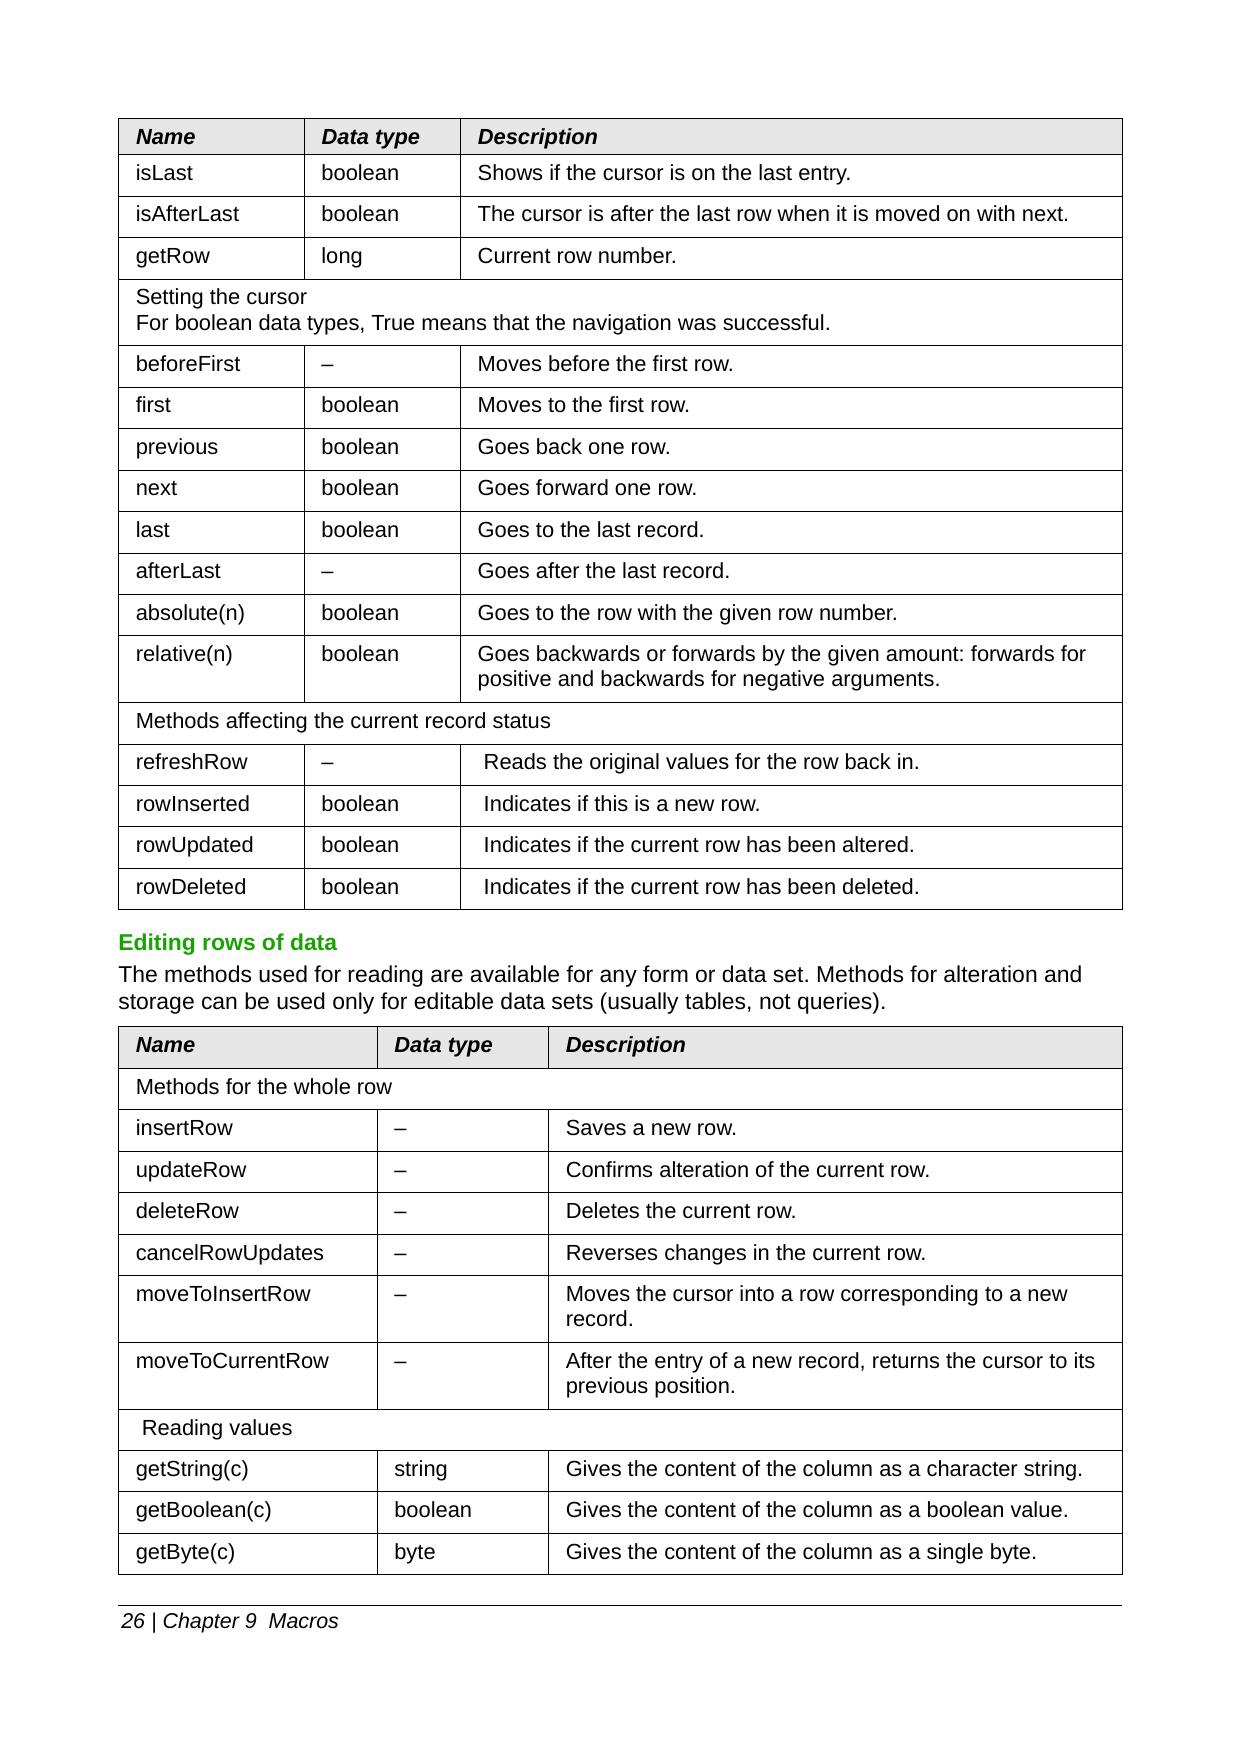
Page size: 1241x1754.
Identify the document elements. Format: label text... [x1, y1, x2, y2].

table_cell boolean [305, 429, 460, 469]
table_cell boolean [305, 471, 460, 511]
table_cell Methods for the whole row [119, 1069, 1122, 1109]
table_cell Reverses changes in the current row. [549, 1235, 1122, 1275]
table_cell previous [119, 429, 304, 469]
table_cell Gives the content of the column as a boolean value. [549, 1492, 1122, 1533]
table_cell getRow [119, 238, 304, 278]
table_cell Confirms alteration of the current row. [549, 1152, 1122, 1192]
table_cell – [378, 1193, 548, 1234]
table_cell Saves a new row. [549, 1110, 1122, 1151]
table_cell Moves the cursor into a row corresponding to a new record. [549, 1276, 1122, 1342]
table_header Name [119, 119, 304, 154]
table_cell boolean [305, 827, 460, 868]
table_cell beforeFirst [119, 346, 304, 387]
table_cell Reads the original values for the row back in. [461, 745, 1122, 785]
table_cell boolean [305, 869, 460, 909]
table_cell rowInserted [119, 786, 304, 826]
table_cell Moves to the first row. [461, 388, 1122, 428]
table_cell Goes to the last record. [461, 512, 1122, 552]
table_cell boolean [305, 636, 460, 702]
table_cell getBoolean(c) [119, 1492, 377, 1533]
table_header Data type [305, 119, 460, 154]
table_cell boolean [305, 388, 460, 428]
table_cell getString(c) [119, 1451, 377, 1491]
table_cell Setting the cursor For boolean data types, True means that the navigation was successful. [119, 280, 1122, 345]
table_cell rowDeleted [119, 869, 304, 909]
table_cell Goes after the last record. [461, 554, 1122, 594]
table_cell – [305, 745, 460, 785]
table_cell Gives the content of the column as a single byte. [549, 1534, 1122, 1574]
table_cell getByte(c) [119, 1534, 377, 1574]
table_cell cancelRowUpdates [119, 1235, 377, 1275]
table_header Description [461, 119, 1122, 154]
table_cell – [378, 1110, 548, 1151]
table_cell boolean [305, 786, 460, 826]
table_header Description [549, 1027, 1122, 1068]
table_cell refreshRow [119, 745, 304, 785]
table_cell Goes forward one row. [461, 471, 1122, 511]
table_cell updateRow [119, 1152, 377, 1192]
text The methods used for reading are available for any form or data set. Methods for alteration and storage can be used only for editable data sets (usually tables, not queries). [118, 961, 1122, 1014]
table_cell – [378, 1152, 548, 1192]
table_cell isAfterLast [119, 197, 304, 237]
table_cell boolean [305, 595, 460, 635]
table_cell Methods affecting the current record status [119, 703, 1122, 743]
table_cell next [119, 471, 304, 511]
table_cell isLast [119, 155, 304, 196]
table_header Name [119, 1027, 377, 1068]
table_cell Deletes the current row. [549, 1193, 1122, 1234]
table_cell deleteRow [119, 1193, 377, 1234]
table_cell Reading values [119, 1410, 1122, 1450]
table_cell Moves before the first row. [461, 346, 1122, 387]
table_cell Gives the content of the column as a character string. [549, 1451, 1122, 1491]
table_cell – [378, 1276, 548, 1342]
table_cell moveToInsertRow [119, 1276, 377, 1342]
table_cell first [119, 388, 304, 428]
table_cell – [378, 1235, 548, 1275]
table_cell afterLast [119, 554, 304, 594]
table_cell – [378, 1343, 548, 1408]
table_cell Current row number. [461, 238, 1122, 278]
table_cell byte [378, 1534, 548, 1574]
table_cell absolute(n) [119, 595, 304, 635]
table_cell Indicates if the current row has been deleted. [461, 869, 1122, 909]
table_cell After the entry of a new record, returns the cursor to its previous position. [549, 1343, 1122, 1408]
table_cell Goes back one row. [461, 429, 1122, 469]
table_cell long [305, 238, 460, 278]
table_cell boolean [305, 512, 460, 552]
table_cell last [119, 512, 304, 552]
table_cell string [378, 1451, 548, 1491]
table_cell – [305, 554, 460, 594]
table_cell moveToCurrentRow [119, 1343, 377, 1408]
table_cell The cursor is after the last row when it is moved on with next. [461, 197, 1122, 237]
table_cell – [305, 346, 460, 387]
table_cell boolean [305, 155, 460, 196]
table_cell Shows if the cursor is on the last entry. [461, 155, 1122, 196]
table_cell relative(n) [119, 636, 304, 702]
table_cell rowUpdated [119, 827, 304, 868]
table_cell insertRow [119, 1110, 377, 1151]
table_cell Goes backwards or forwards by the given amount: forwards for positive and backwards for negative arguments. [461, 636, 1122, 702]
table_cell Indicates if the current row has been altered. [461, 827, 1122, 868]
table_cell boolean [378, 1492, 548, 1533]
subtitle Editing rows of data [118, 929, 1122, 955]
table_header Data type [378, 1027, 548, 1068]
table_cell Indicates if this is a new row. [461, 786, 1122, 826]
table_cell Goes to the row with the given row number. [461, 595, 1122, 635]
table_cell boolean [305, 197, 460, 237]
